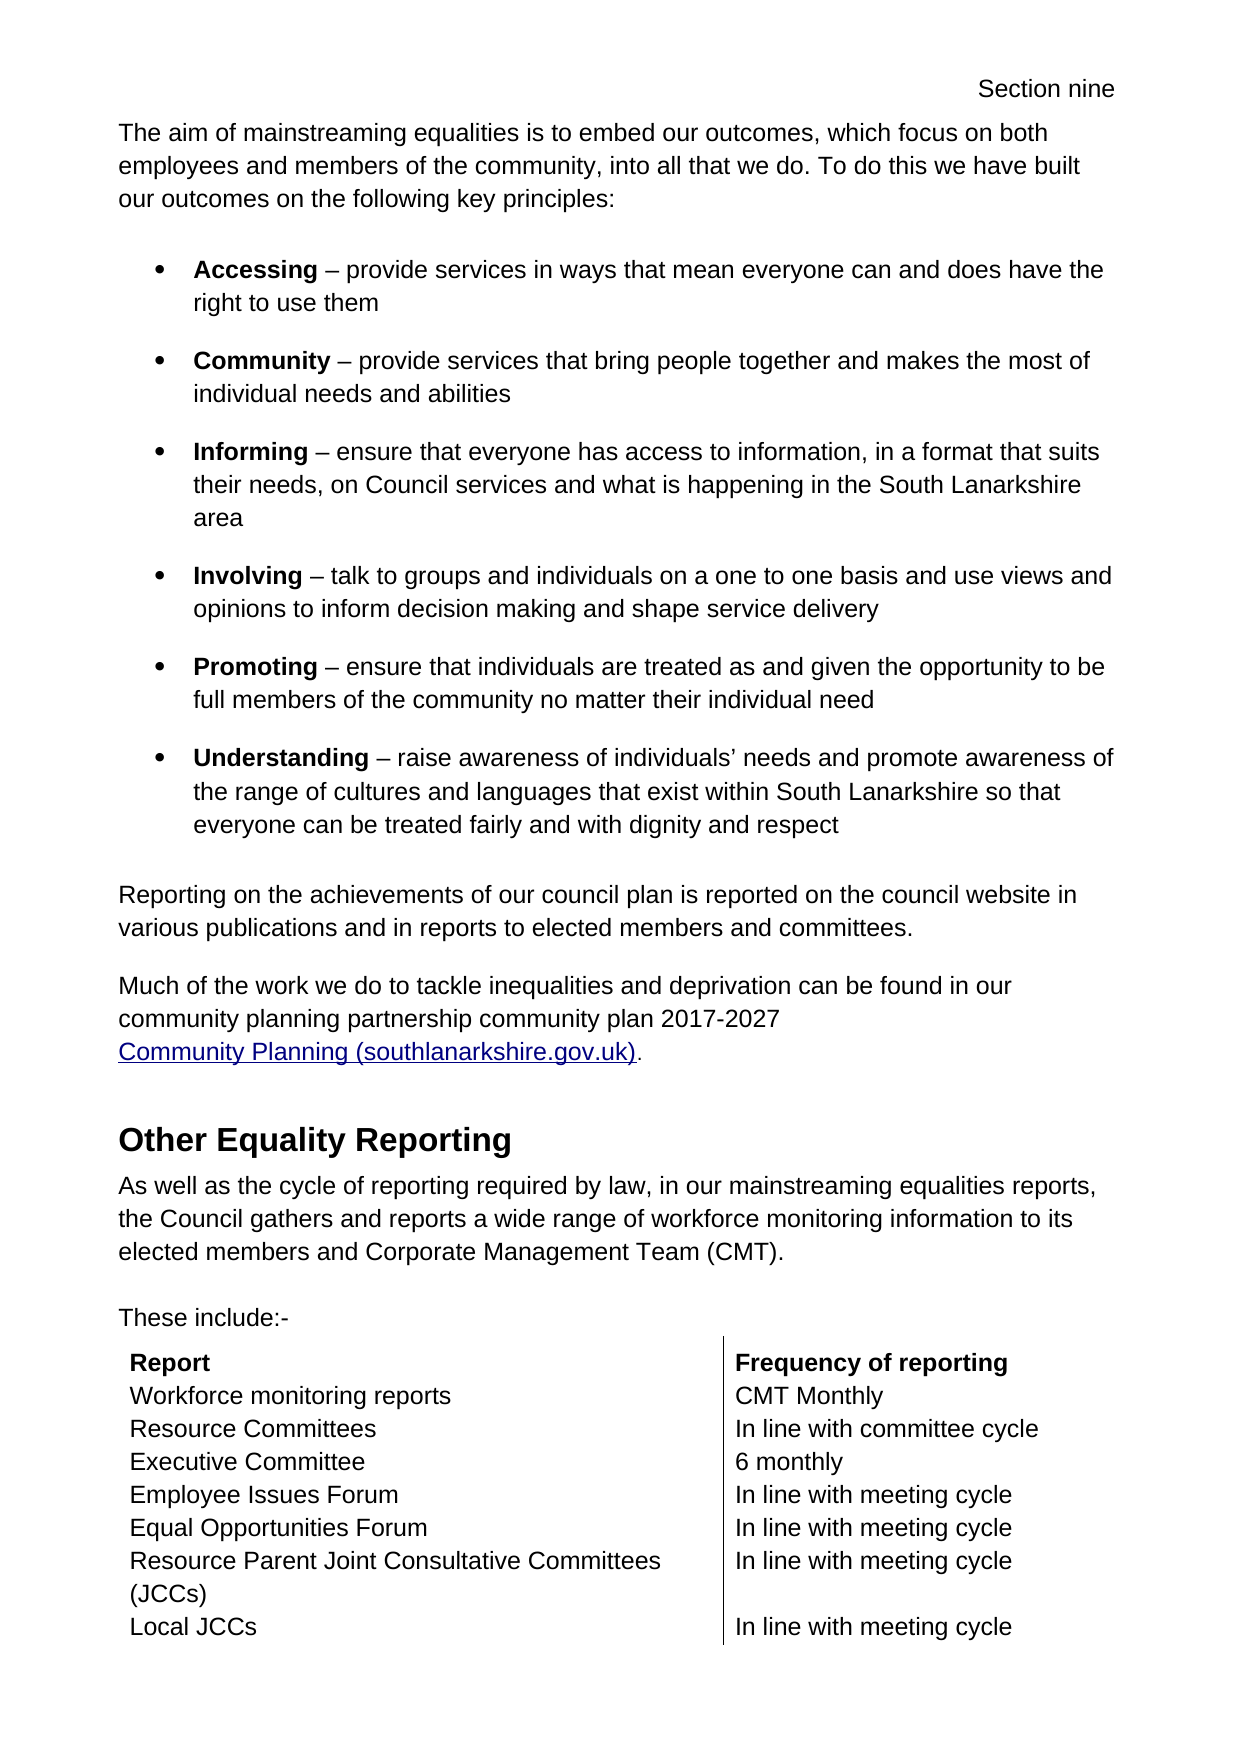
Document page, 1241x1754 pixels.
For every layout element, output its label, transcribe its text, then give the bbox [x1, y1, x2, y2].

text As well as the cycle of reporting required by law, in our mainstreaming equalities reports, the Council gathers and reports a wide range of workforce monitoring information to its elected members and Corporate Management Team (CMT). [118, 1171, 1122, 1265]
text Much of the work we do to tackle inequalities and deprivation can be found in our community planning partnership community plan 2017-2027 Community Planning (southlanarkshire.gov.uk). [118, 971, 1122, 1066]
subtitle Other Equality Reporting [118, 1120, 1122, 1159]
list Accessing – provide services in ways that mean everyone can and does have the right to use them [155, 255, 1122, 317]
table_cell Local JCCs [118, 1613, 723, 1645]
table_cell Workforce monitoring reports [118, 1381, 723, 1414]
table_cell In line with meeting cycle [724, 1480, 1234, 1513]
list Informing – ensure that everyone has access to information, in a format that suits their needs, on Council services and what is happening in the South Lanarkshire area [155, 437, 1122, 532]
table_cell Resource Parent Joint Consultative Committees (JCCs) [118, 1546, 723, 1612]
list Promoting – ensure that individuals are treated as and given the opportunity to be full members of the community no matter their individual need [155, 652, 1122, 714]
list Community – provide services that bring people together and makes the most of individual needs and abilities [155, 346, 1122, 408]
table_cell Executive Committee [118, 1447, 723, 1480]
table_cell Equal Opportunities Forum [118, 1513, 723, 1546]
text The aim of mainstreaming equalities is to embed our outcomes, which focus on both employees and members of the community, into all that we do. To do this we have built our outcomes on the following key principles: [118, 118, 1122, 213]
table_cell Employee Issues Forum [118, 1480, 723, 1513]
table_cell In line with meeting cycle [724, 1613, 1234, 1645]
table_cell 6 monthly [724, 1447, 1234, 1480]
text Reporting on the achievements of our council plan is reported on the council website in various publications and in reports to elected members and committees. [118, 880, 1122, 942]
list Understanding – raise awareness of individuals’ needs and promote awareness of the range of cultures and languages that exist within South Lanarkshire so that everyone can be treated fairly and with dignity and respect [155, 743, 1122, 838]
table_header Report [118, 1336, 723, 1381]
list Involving – talk to groups and individuals on a one to one basis and use views and opinions to inform decision making and shape service delivery [155, 561, 1122, 623]
table_cell In line with meeting cycle [724, 1546, 1234, 1612]
table_header Frequency of reporting [724, 1336, 1234, 1381]
table_cell In line with meeting cycle [724, 1513, 1234, 1546]
text These include:- [118, 1303, 1122, 1331]
table_cell Resource Committees [118, 1414, 723, 1447]
table_cell In line with committee cycle [724, 1414, 1234, 1447]
table_cell CMT Monthly [724, 1381, 1234, 1414]
